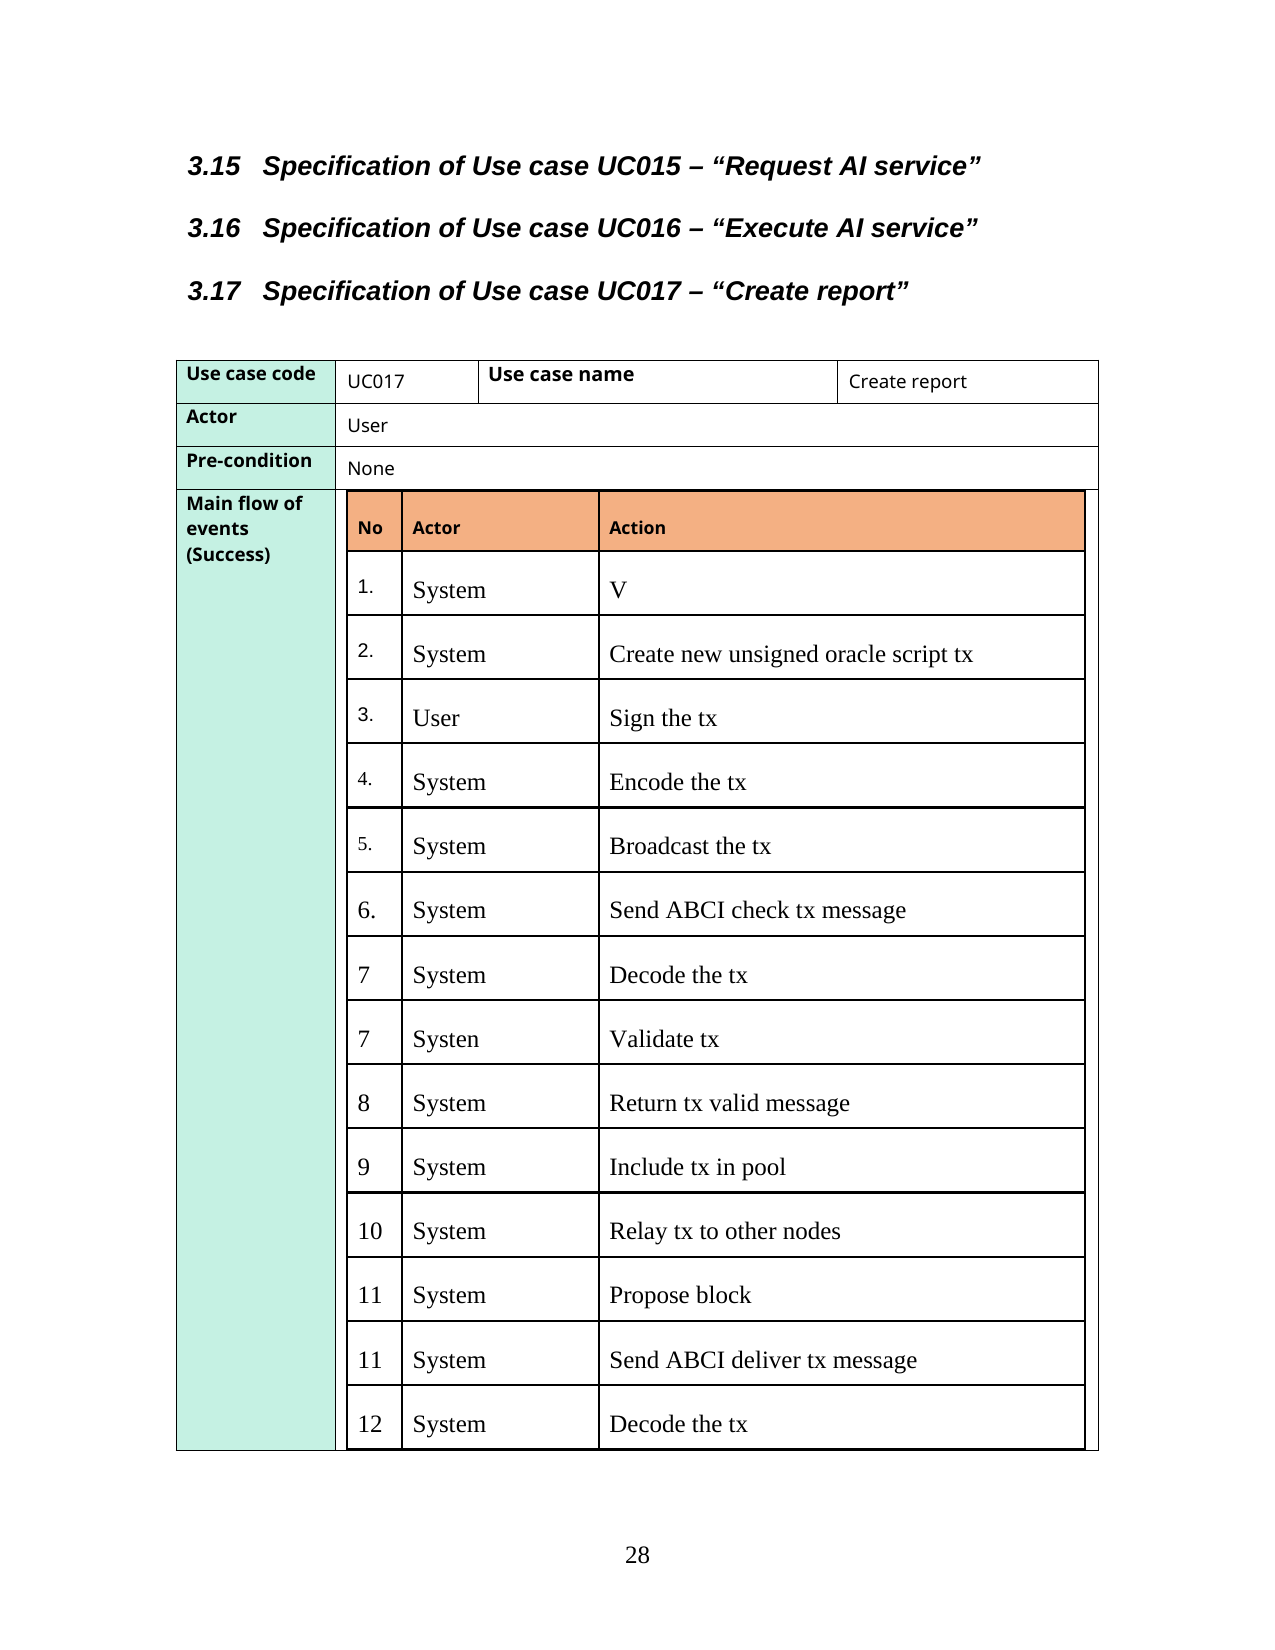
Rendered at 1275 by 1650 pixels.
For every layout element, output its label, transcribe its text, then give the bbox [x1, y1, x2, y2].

table_cell Return tx valid message [600, 1065, 1084, 1127]
table_cell User [403, 680, 598, 742]
table_cell Send ABCI deliver tx message [600, 1322, 1084, 1384]
table_cell 5. [348, 809, 401, 871]
table_cell System [403, 1129, 598, 1191]
table_cell 3. [348, 680, 401, 742]
table_cell Include tx in pool [600, 1129, 1084, 1191]
table_cell System [403, 552, 598, 614]
table_cell System [403, 1065, 598, 1127]
table_cell Encode the tx [600, 744, 1084, 806]
table_cell System [403, 1194, 598, 1256]
table_cell [336, 490, 346, 1450]
table_header Use case code [177, 361, 335, 403]
table_cell V [600, 552, 1084, 614]
table_cell Decode the tx [600, 937, 1084, 999]
table_cell System [403, 937, 598, 999]
table_cell Broadcast the tx [600, 809, 1084, 871]
table_cell Pre-condition [177, 447, 335, 489]
table_cell Decode the tx [600, 1386, 1084, 1448]
table_cell Send ABCI check tx message [600, 873, 1084, 935]
subtitle Specification of Use case UC015 – “Request AI service” [187, 150, 1087, 181]
table_cell System [403, 744, 598, 806]
table_cell Propose block [600, 1258, 1084, 1320]
table_cell 1. [348, 552, 401, 614]
subtitle Specification of Use case UC017 – “Create report” [187, 275, 1087, 306]
table_cell 6. [348, 873, 401, 935]
table_cell Actor [177, 404, 335, 446]
table_cell None [336, 447, 1098, 489]
table_header Create report [838, 361, 1098, 403]
table_cell [1086, 490, 1098, 1450]
table_cell User [336, 404, 1098, 446]
table_cell 7 [348, 1001, 401, 1063]
table_cell 7 [348, 937, 401, 999]
table_header No [348, 492, 401, 550]
table_cell System [403, 616, 598, 678]
table_cell 11 [348, 1258, 401, 1320]
table_cell System [403, 1258, 598, 1320]
subtitle Specification of Use case UC016 – “Execute AI service” [187, 212, 1087, 244]
table_cell 2. [348, 616, 401, 678]
table_cell 12 [348, 1386, 401, 1448]
table_header Use case name [479, 361, 837, 403]
table_cell Systen [403, 1001, 598, 1063]
table_cell System [403, 809, 598, 871]
table_cell 9 [348, 1129, 401, 1191]
table_header Action [600, 492, 1084, 550]
table_cell Relay tx to other nodes [600, 1194, 1084, 1256]
table_header UC017 [336, 361, 478, 403]
table_cell 11 [348, 1322, 401, 1384]
table_cell 8 [348, 1065, 401, 1127]
table_cell Validate tx [600, 1001, 1084, 1063]
table_cell 4. [348, 744, 401, 806]
table_cell Sign the tx [600, 680, 1084, 742]
table_cell System [403, 1386, 598, 1448]
table_cell Create new unsigned oracle script tx [600, 616, 1084, 678]
table_cell System [403, 873, 598, 935]
table_header Actor [403, 492, 598, 550]
table_cell Main flow of events (Success) [177, 490, 335, 1450]
table_cell 10 [348, 1194, 401, 1256]
table_cell System [403, 1322, 598, 1384]
